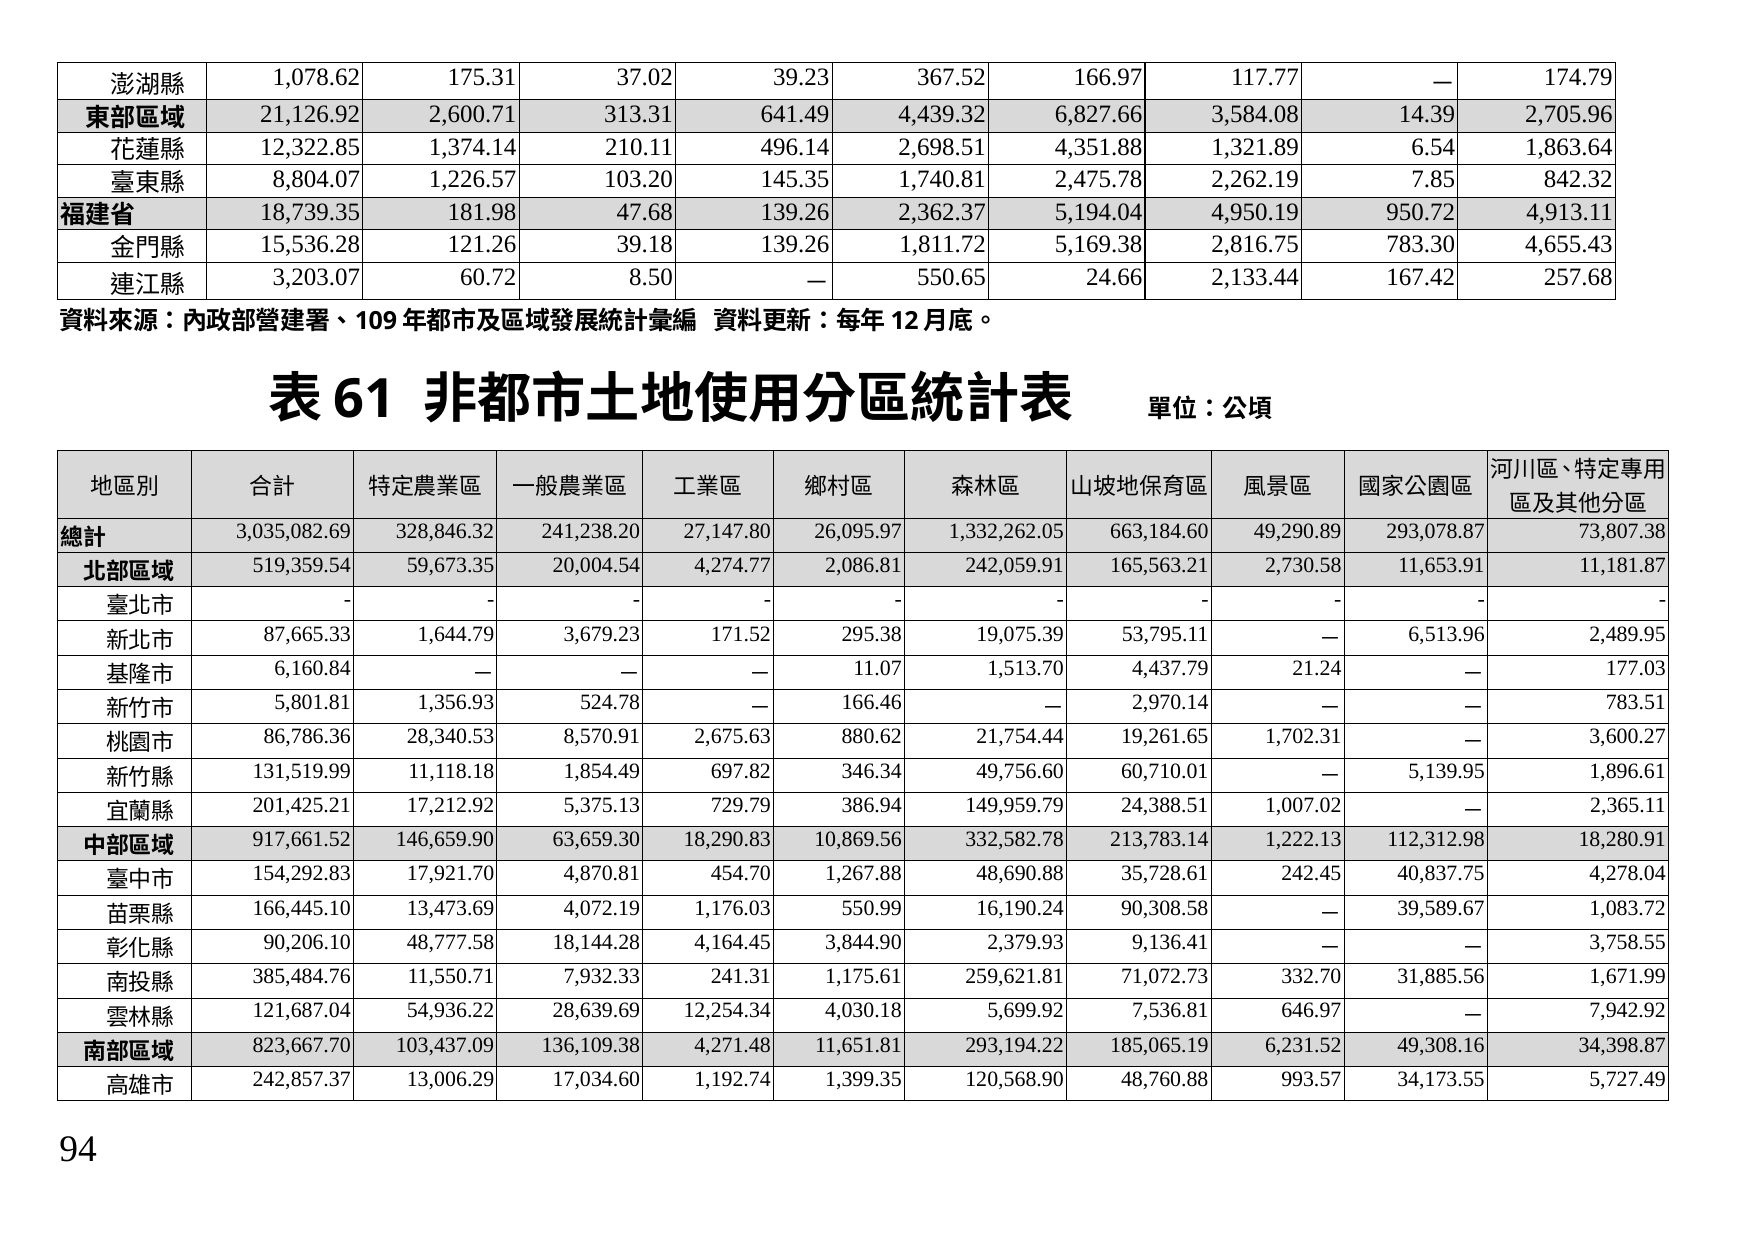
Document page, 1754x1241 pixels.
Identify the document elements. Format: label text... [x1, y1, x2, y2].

table_header 河川區、特定專用區及其他分區 [1488, 451, 1668, 518]
table_cell 中部區域 [58, 827, 191, 860]
table_cell － [1345, 690, 1487, 723]
table_cell 117.77 [1146, 63, 1301, 99]
table_cell 18,144.28 [497, 930, 642, 963]
table_cell 臺中市 [58, 861, 191, 894]
table_cell 苗栗縣 [58, 896, 191, 929]
table_cell 花蓮縣 [58, 133, 206, 164]
table_cell 166.46 [774, 690, 904, 723]
table_cell 166.97 [989, 63, 1144, 99]
table_cell 8.50 [520, 263, 675, 299]
table_cell 146,659.90 [354, 827, 496, 860]
table_cell 524.78 [497, 690, 642, 723]
table_cell 1,896.61 [1488, 759, 1668, 792]
table_cell － [1302, 63, 1457, 99]
table_cell 2,475.78 [989, 165, 1144, 197]
table_cell 121.26 [363, 230, 519, 262]
table_cell 6,160.84 [192, 656, 353, 689]
table_cell － [1212, 930, 1344, 963]
table_cell 1,222.13 [1212, 827, 1344, 860]
table_cell - [497, 587, 642, 620]
table_cell 646.97 [1212, 999, 1344, 1032]
table_cell 4,274.77 [643, 553, 773, 586]
table_cell 5,727.49 [1488, 1067, 1668, 1100]
table_cell 12,322.85 [207, 133, 362, 164]
table_cell 120,568.90 [905, 1067, 1066, 1100]
table_cell 臺東縣 [58, 165, 206, 197]
table_cell 2,262.19 [1146, 165, 1301, 197]
table_cell 48,690.88 [905, 861, 1066, 894]
table_cell 242,059.91 [905, 553, 1066, 586]
table_cell 313.31 [520, 100, 675, 132]
table_cell 1,374.14 [363, 133, 519, 164]
table_cell 20,004.54 [497, 553, 642, 586]
table_cell 48,777.58 [354, 930, 496, 963]
table_cell 5,139.95 [1345, 759, 1487, 792]
table_cell 15,536.28 [207, 230, 362, 262]
table_cell 90,206.10 [192, 930, 353, 963]
table_cell 1,854.49 [497, 759, 642, 792]
table_cell 181.98 [363, 198, 519, 229]
table_cell 南投縣 [58, 964, 191, 997]
table_cell 87,665.33 [192, 621, 353, 655]
table_header 工業區 [643, 451, 773, 518]
table_cell 49,308.16 [1345, 1033, 1487, 1066]
table_cell 48,760.88 [1067, 1067, 1211, 1100]
table_cell 9,136.41 [1067, 930, 1211, 963]
table_cell 17,212.92 [354, 793, 496, 826]
subtitle 資料來源：內政部營建署、109年都市及區域發展統計彙編 資料更新：每年12月底。 [59, 300, 1639, 338]
table_cell 31,885.56 [1345, 964, 1487, 997]
table_cell 663,184.60 [1067, 519, 1211, 552]
table_cell 4,164.45 [643, 930, 773, 963]
table_cell 11,653.91 [1345, 553, 1487, 586]
table_cell 28,340.53 [354, 724, 496, 757]
table_cell 993.57 [1212, 1067, 1344, 1100]
table_cell 3,600.27 [1488, 724, 1668, 757]
table_cell 4,072.19 [497, 896, 642, 929]
table_cell 1,192.74 [643, 1067, 773, 1100]
table_cell 1,702.31 [1212, 724, 1344, 757]
table_cell 金門縣 [58, 230, 206, 262]
table_cell 3,844.90 [774, 930, 904, 963]
table_cell 295.38 [774, 621, 904, 655]
table_cell 2,816.75 [1146, 230, 1301, 262]
table_cell 167.42 [1302, 263, 1457, 299]
table_cell 4,278.04 [1488, 861, 1668, 894]
table_cell 121,687.04 [192, 999, 353, 1032]
table_cell 40,837.75 [1345, 861, 1487, 894]
table_cell 18,739.35 [207, 198, 362, 229]
table_cell 367.52 [833, 63, 988, 99]
table_cell 6.54 [1302, 133, 1457, 164]
table_cell 17,034.60 [497, 1067, 642, 1100]
table_cell 328,846.32 [354, 519, 496, 552]
table_cell 171.52 [643, 621, 773, 655]
table_cell 7.85 [1302, 165, 1457, 197]
table_cell - [1345, 587, 1487, 620]
table_cell 北部區域 [58, 553, 191, 586]
table_header 合計 [192, 451, 353, 518]
table_cell 2,365.11 [1488, 793, 1668, 826]
table_cell 7,942.92 [1488, 999, 1668, 1032]
table_cell 1,644.79 [354, 621, 496, 655]
table_cell 385,484.76 [192, 964, 353, 997]
table_cell 21,126.92 [207, 100, 362, 132]
table_cell 26,095.97 [774, 519, 904, 552]
table_cell 293,194.22 [905, 1033, 1066, 1066]
table_cell 60,710.01 [1067, 759, 1211, 792]
table_cell 259,621.81 [905, 964, 1066, 997]
table_cell 27,147.80 [643, 519, 773, 552]
table_cell 14.39 [1302, 100, 1457, 132]
table_cell 39.18 [520, 230, 675, 262]
table_cell 3,758.55 [1488, 930, 1668, 963]
table_cell 5,375.13 [497, 793, 642, 826]
table_cell 550.65 [833, 263, 988, 299]
table_header 地區別 [58, 451, 191, 518]
table_cell 60.72 [363, 263, 519, 299]
table_cell 彰化縣 [58, 930, 191, 963]
table_cell 149,959.79 [905, 793, 1066, 826]
table_cell 17,921.70 [354, 861, 496, 894]
table_cell - [774, 587, 904, 620]
table_cell 基隆市 [58, 656, 191, 689]
table_cell 13,006.29 [354, 1067, 496, 1100]
table_cell 49,756.60 [905, 759, 1066, 792]
table_cell 90,308.58 [1067, 896, 1211, 929]
table_cell 47.68 [520, 198, 675, 229]
table_cell 28,639.69 [497, 999, 642, 1032]
table_cell 東部區域 [58, 100, 206, 132]
table_cell 4,271.48 [643, 1033, 773, 1066]
table_cell 783.30 [1302, 230, 1457, 262]
table_cell 2,675.63 [643, 724, 773, 757]
table_cell 1,078.62 [207, 63, 362, 99]
table_cell 福建省 [58, 198, 206, 229]
table_cell 3,679.23 [497, 621, 642, 655]
table_cell 37.02 [520, 63, 675, 99]
table_cell 1,740.81 [833, 165, 988, 197]
table_cell 2,133.44 [1146, 263, 1301, 299]
table_cell - [643, 587, 773, 620]
table_cell 宜蘭縣 [58, 793, 191, 826]
table_cell 185,065.19 [1067, 1033, 1211, 1066]
table_cell 3,203.07 [207, 263, 362, 299]
table_cell 112,312.98 [1345, 827, 1487, 860]
table_cell 842.32 [1458, 165, 1615, 197]
table_cell 4,950.19 [1146, 198, 1301, 229]
table_cell － [1212, 896, 1344, 929]
table_cell 139.26 [676, 198, 832, 229]
table_cell 7,932.33 [497, 964, 642, 997]
table_cell 2,698.51 [833, 133, 988, 164]
table_cell 13,473.69 [354, 896, 496, 929]
table_cell 2,086.81 [774, 553, 904, 586]
table_cell 2,970.14 [1067, 690, 1211, 723]
table_cell - [354, 587, 496, 620]
table_cell 165,563.21 [1067, 553, 1211, 586]
table_cell 332,582.78 [905, 827, 1066, 860]
table_cell 4,655.43 [1458, 230, 1615, 262]
table_cell 823,667.70 [192, 1033, 353, 1066]
table_cell 154,292.83 [192, 861, 353, 894]
table_cell 54,936.22 [354, 999, 496, 1032]
table_cell 242,857.37 [192, 1067, 353, 1100]
table_cell 166,445.10 [192, 896, 353, 929]
table_cell － [643, 656, 773, 689]
table_cell 177.03 [1488, 656, 1668, 689]
table_cell 1,175.61 [774, 964, 904, 997]
table_header 鄉村區 [774, 451, 904, 518]
table_cell 總計 [58, 519, 191, 552]
table_cell 高雄市 [58, 1067, 191, 1100]
table_cell 34,398.87 [1488, 1033, 1668, 1066]
table_cell 4,913.11 [1458, 198, 1615, 229]
table_cell 南部區域 [58, 1033, 191, 1066]
table_cell 桃園市 [58, 724, 191, 757]
table_cell 1,083.72 [1488, 896, 1668, 929]
table_cell 2,362.37 [833, 198, 988, 229]
table_cell 332.70 [1212, 964, 1344, 997]
table_cell 145.35 [676, 165, 832, 197]
table_cell 1,332,262.05 [905, 519, 1066, 552]
table_cell 臺北市 [58, 587, 191, 620]
table_cell 496.14 [676, 133, 832, 164]
table_cell 18,290.83 [643, 827, 773, 860]
table_cell 8,804.07 [207, 165, 362, 197]
table_cell 136,109.38 [497, 1033, 642, 1066]
table_cell 11,118.18 [354, 759, 496, 792]
table_cell 4,437.79 [1067, 656, 1211, 689]
table_header 特定農業區 [354, 451, 496, 518]
table_cell 2,730.58 [1212, 553, 1344, 586]
table_cell 519,359.54 [192, 553, 353, 586]
table_cell - [192, 587, 353, 620]
table_cell 21.24 [1212, 656, 1344, 689]
table_cell － [1212, 621, 1344, 655]
table_cell 39.23 [676, 63, 832, 99]
table_cell 11,651.81 [774, 1033, 904, 1066]
table_cell 71,072.73 [1067, 964, 1211, 997]
table_cell 24.66 [989, 263, 1144, 299]
table_cell - [905, 587, 1066, 620]
table_cell 1,356.93 [354, 690, 496, 723]
table_cell 201,425.21 [192, 793, 353, 826]
table_cell 5,194.04 [989, 198, 1144, 229]
table_cell 4,030.18 [774, 999, 904, 1032]
table_cell － [905, 690, 1066, 723]
table_cell 1,671.99 [1488, 964, 1668, 997]
table_cell 241.31 [643, 964, 773, 997]
table_cell 103,437.09 [354, 1033, 496, 1066]
table_cell 3,584.08 [1146, 100, 1301, 132]
table_cell 2,489.95 [1488, 621, 1668, 655]
table_cell － [643, 690, 773, 723]
table_cell 950.72 [1302, 198, 1457, 229]
table_cell 19,261.65 [1067, 724, 1211, 757]
table_cell 103.20 [520, 165, 675, 197]
table_cell - [1212, 587, 1344, 620]
table_cell 11,181.87 [1488, 553, 1668, 586]
table_cell 86,786.36 [192, 724, 353, 757]
table_cell 1,399.35 [774, 1067, 904, 1100]
table_header 一般農業區 [497, 451, 642, 518]
table_cell 53,795.11 [1067, 621, 1211, 655]
table_cell 8,570.91 [497, 724, 642, 757]
table_cell 6,513.96 [1345, 621, 1487, 655]
table_cell － [676, 263, 832, 299]
table_cell - [1067, 587, 1211, 620]
table_cell － [1212, 690, 1344, 723]
table_header 山坡地保育區 [1067, 451, 1211, 518]
table_cell － [1345, 724, 1487, 757]
table_cell 21,754.44 [905, 724, 1066, 757]
table_cell 2,379.93 [905, 930, 1066, 963]
table_cell 24,388.51 [1067, 793, 1211, 826]
table_cell － [1345, 656, 1487, 689]
table_cell 1,176.03 [643, 896, 773, 929]
table_cell 257.68 [1458, 263, 1615, 299]
table_cell 139.26 [676, 230, 832, 262]
table_cell 131,519.99 [192, 759, 353, 792]
table_cell 59,673.35 [354, 553, 496, 586]
table_cell 5,169.38 [989, 230, 1144, 262]
table_cell 729.79 [643, 793, 773, 826]
table_cell 2,600.71 [363, 100, 519, 132]
table_cell 917,661.52 [192, 827, 353, 860]
table_cell 7,536.81 [1067, 999, 1211, 1032]
table_cell 49,290.89 [1212, 519, 1344, 552]
subtitle 表61 非都市土地使用分區統計表 單位：公頃 [59, 338, 1639, 450]
table_cell 10,869.56 [774, 827, 904, 860]
table_cell 210.11 [520, 133, 675, 164]
table_cell 73,807.38 [1488, 519, 1668, 552]
table_cell 1,513.70 [905, 656, 1066, 689]
table_cell 11.07 [774, 656, 904, 689]
table_cell 880.62 [774, 724, 904, 757]
table_cell 386.94 [774, 793, 904, 826]
table_header 國家公園區 [1345, 451, 1487, 518]
table_cell － [1345, 999, 1487, 1032]
table_cell 6,231.52 [1212, 1033, 1344, 1066]
table_cell 63,659.30 [497, 827, 642, 860]
table_cell 213,783.14 [1067, 827, 1211, 860]
table_cell 34,173.55 [1345, 1067, 1487, 1100]
table_cell 19,075.39 [905, 621, 1066, 655]
table_cell - [1488, 587, 1668, 620]
table_cell 39,589.67 [1345, 896, 1487, 929]
table_cell 連江縣 [58, 263, 206, 299]
table_cell 4,439.32 [833, 100, 988, 132]
table_cell － [1345, 793, 1487, 826]
table_cell 697.82 [643, 759, 773, 792]
table_cell 12,254.34 [643, 999, 773, 1032]
table_cell 18,280.91 [1488, 827, 1668, 860]
table_cell 3,035,082.69 [192, 519, 353, 552]
table_cell 783.51 [1488, 690, 1668, 723]
table_cell 2,705.96 [1458, 100, 1615, 132]
table_cell 新竹縣 [58, 759, 191, 792]
table_cell 新北市 [58, 621, 191, 655]
table_header 風景區 [1212, 451, 1344, 518]
table_cell 1,267.88 [774, 861, 904, 894]
table_cell 174.79 [1458, 63, 1615, 99]
table_cell 4,351.88 [989, 133, 1144, 164]
table_cell 175.31 [363, 63, 519, 99]
table_cell 1,321.89 [1146, 133, 1301, 164]
table_cell － [497, 656, 642, 689]
table_cell － [1212, 759, 1344, 792]
table_cell 5,699.92 [905, 999, 1066, 1032]
table_cell 242.45 [1212, 861, 1344, 894]
table_cell 1,811.72 [833, 230, 988, 262]
table_cell 4,870.81 [497, 861, 642, 894]
table_cell 454.70 [643, 861, 773, 894]
table_cell 641.49 [676, 100, 832, 132]
table_cell 241,238.20 [497, 519, 642, 552]
table_cell － [354, 656, 496, 689]
table_cell 澎湖縣 [58, 63, 206, 99]
table_cell 550.99 [774, 896, 904, 929]
table_cell 1,007.02 [1212, 793, 1344, 826]
table_header 森林區 [905, 451, 1066, 518]
table_cell － [1345, 930, 1487, 963]
table_cell 雲林縣 [58, 999, 191, 1032]
table_cell 11,550.71 [354, 964, 496, 997]
table_cell 1,226.57 [363, 165, 519, 197]
table_cell 1,863.64 [1458, 133, 1615, 164]
table_cell 293,078.87 [1345, 519, 1487, 552]
table_cell 346.34 [774, 759, 904, 792]
table_cell 35,728.61 [1067, 861, 1211, 894]
table_cell 16,190.24 [905, 896, 1066, 929]
table_cell 5,801.81 [192, 690, 353, 723]
table_cell 6,827.66 [989, 100, 1144, 132]
table_cell 新竹市 [58, 690, 191, 723]
